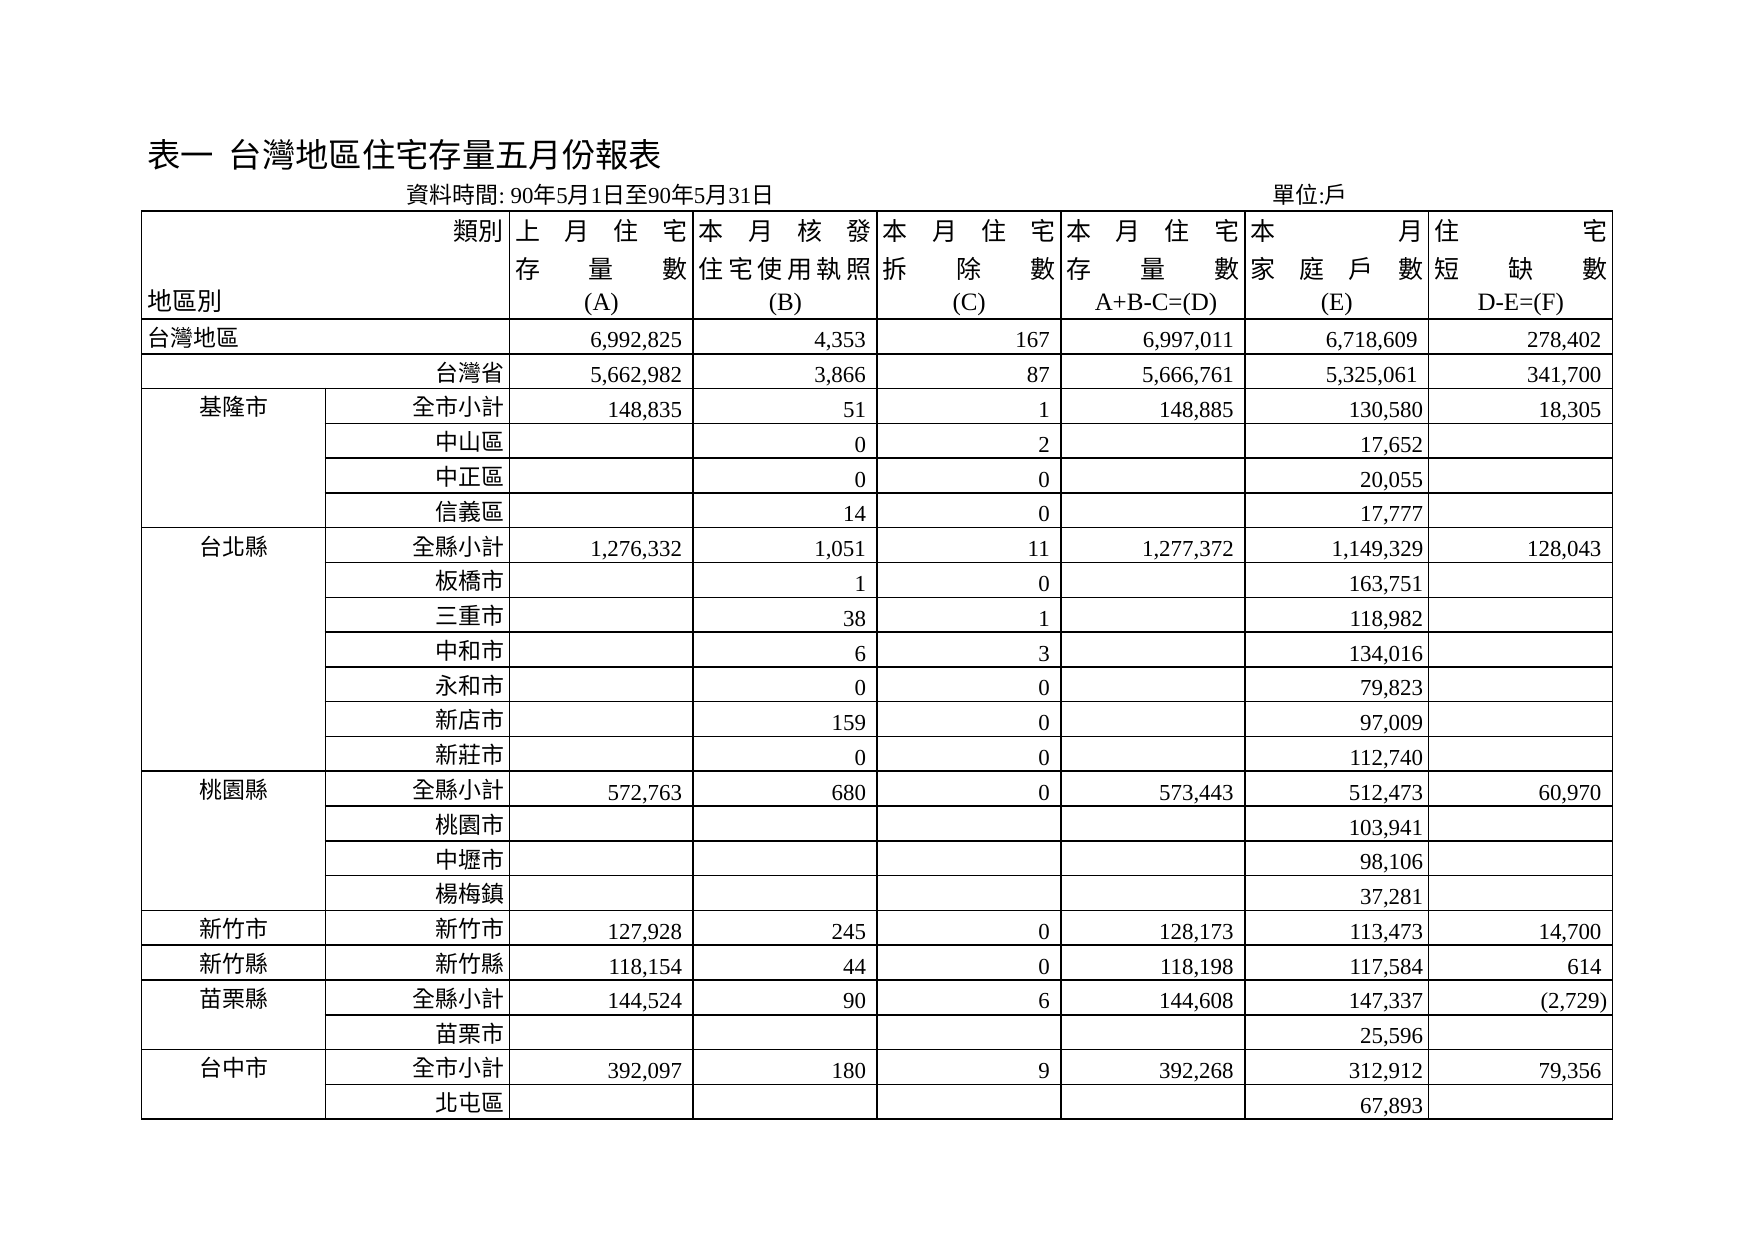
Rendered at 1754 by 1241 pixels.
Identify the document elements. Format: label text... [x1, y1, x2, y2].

table_cell 家庭戶數 [1246, 248, 1428, 286]
table_cell [510, 1085, 692, 1118]
table_cell 1,149,329 [1246, 528, 1428, 562]
table_cell 79,823 [1246, 668, 1428, 701]
table_cell 楊梅鎮 [326, 876, 509, 909]
table_cell 基隆市 [142, 389, 325, 527]
table_cell [1429, 668, 1612, 701]
table_cell 三重市 [326, 598, 509, 631]
table_cell 341,700 [1429, 355, 1612, 388]
table_cell [1429, 598, 1612, 631]
table_cell 14 [694, 494, 876, 527]
table_cell 新竹市 [142, 911, 325, 944]
table_cell 台中市 [142, 1050, 325, 1118]
table_cell 0 [878, 563, 1060, 596]
table_cell 148,835 [510, 389, 692, 422]
table_cell 128,043 [1429, 528, 1612, 562]
table_cell A+B-C=(D) [1062, 286, 1244, 318]
table_header 表一 台灣地區住宅存量五月份報表 [142, 129, 1613, 177]
table_cell 存量數 [510, 248, 692, 286]
table_cell 148,885 [1062, 389, 1244, 422]
table_cell 11 [878, 528, 1060, 562]
table_cell [510, 842, 692, 875]
table_cell [510, 807, 692, 840]
table_cell 130,580 [1246, 389, 1428, 422]
table_cell 128,173 [1062, 911, 1244, 944]
table_cell 44 [694, 946, 876, 979]
table_cell [878, 807, 1060, 840]
table_cell [510, 668, 692, 701]
table_cell 97,009 [1246, 702, 1428, 736]
table_cell [1429, 494, 1612, 527]
table_cell 159 [694, 702, 876, 736]
table_cell 類別 地區別 [142, 212, 509, 318]
table_cell [1062, 737, 1244, 770]
table_cell 1,277,372 [1062, 528, 1244, 562]
table_cell [510, 737, 692, 770]
table_cell 新竹縣 [326, 946, 509, 979]
table_cell [1429, 1016, 1612, 1049]
table_cell 6,992,825 [510, 320, 692, 353]
table_cell 20,055 [1246, 459, 1428, 492]
table_cell (E) [1246, 286, 1428, 318]
table_cell 17,777 [1246, 494, 1428, 527]
table_cell 118,982 [1246, 598, 1428, 631]
table_cell [1062, 876, 1244, 909]
table_cell [878, 1016, 1060, 1049]
table_cell 134,016 [1246, 633, 1428, 666]
table_cell [694, 842, 876, 875]
table_cell 144,524 [510, 981, 692, 1014]
table_cell 38 [694, 598, 876, 631]
table_cell [1062, 459, 1244, 492]
table_cell D-E=(F) [1429, 286, 1612, 318]
table_cell [1429, 737, 1612, 770]
table_cell 1,051 [694, 528, 876, 562]
table_cell 98,106 [1246, 842, 1428, 875]
table_cell [694, 1085, 876, 1118]
table_cell 本月 [1246, 212, 1428, 248]
table_cell 中壢市 [326, 842, 509, 875]
table_cell 112,740 [1246, 737, 1428, 770]
table_cell 0 [694, 737, 876, 770]
table_cell 163,751 [1246, 563, 1428, 596]
table_cell 0 [694, 668, 876, 701]
table_cell [1062, 842, 1244, 875]
table_cell 短缺數 [1429, 248, 1612, 286]
table_cell 信義區 [326, 494, 509, 527]
table_cell 住宅 [1429, 212, 1612, 248]
table_cell 167 [878, 320, 1060, 353]
table_cell 5,662,982 [510, 355, 692, 388]
table_cell 北屯區 [326, 1085, 509, 1118]
table_cell 台灣省 [142, 355, 509, 388]
table_cell 51 [694, 389, 876, 422]
table_cell 87 [878, 355, 1060, 388]
table_cell [694, 876, 876, 909]
table_cell [694, 807, 876, 840]
table_cell 17,652 [1246, 424, 1428, 457]
table_cell 6,997,011 [1062, 320, 1244, 353]
table_cell [510, 702, 692, 736]
table_cell [1429, 563, 1612, 596]
table_cell 180 [694, 1050, 876, 1083]
table_cell 680 [694, 772, 876, 805]
table_cell [1062, 702, 1244, 736]
table_cell 6 [878, 981, 1060, 1014]
table_cell [1062, 807, 1244, 840]
table_cell 2 [878, 424, 1060, 457]
table_cell 6,718,609 [1246, 320, 1428, 353]
table_cell [1062, 633, 1244, 666]
table_cell 上月住宅 [510, 212, 692, 248]
table_cell 5,325,061 [1246, 355, 1428, 388]
table_cell 桃園縣 [142, 772, 325, 909]
table_cell 拆除數 [878, 248, 1060, 286]
table_cell 新竹市 [326, 911, 509, 944]
table_cell [510, 459, 692, 492]
table_cell 0 [878, 772, 1060, 805]
table_cell 37,281 [1246, 876, 1428, 909]
table_cell [878, 842, 1060, 875]
table_cell [1062, 1016, 1244, 1049]
table_cell 0 [878, 494, 1060, 527]
table_cell [1429, 702, 1612, 736]
table_cell 3 [878, 633, 1060, 666]
table_cell 6 [694, 633, 876, 666]
table_cell (A) [510, 286, 692, 318]
table_cell (B) [694, 286, 876, 318]
table_cell 90 [694, 981, 876, 1014]
table_cell 1 [694, 563, 876, 596]
table_cell (2,729) [1429, 981, 1612, 1014]
table_cell 0 [878, 702, 1060, 736]
table_cell [878, 1085, 1060, 1118]
table_cell 0 [878, 459, 1060, 492]
table_cell 新竹縣 [142, 946, 325, 979]
table_cell 永和市 [326, 668, 509, 701]
table_cell 中山區 [326, 424, 509, 457]
table_cell 1,276,332 [510, 528, 692, 562]
table_cell 本月住宅 [878, 212, 1060, 248]
table_cell [1062, 598, 1244, 631]
table_cell [1429, 842, 1612, 875]
table_cell 25,596 [1246, 1016, 1428, 1049]
table_cell 新莊市 [326, 737, 509, 770]
table_cell [510, 424, 692, 457]
table_cell 存量數 [1062, 248, 1244, 286]
table_cell [1429, 1085, 1612, 1118]
table_cell [1062, 563, 1244, 596]
table_cell 113,473 [1246, 911, 1428, 944]
table_cell 9 [878, 1050, 1060, 1083]
table_cell 14,700 [1429, 911, 1612, 944]
table_cell [1429, 424, 1612, 457]
table_cell 127,928 [510, 911, 692, 944]
table_cell 245 [694, 911, 876, 944]
table_cell 1 [878, 389, 1060, 422]
table_cell 0 [878, 911, 1060, 944]
table_cell 572,763 [510, 772, 692, 805]
table_cell 103,941 [1246, 807, 1428, 840]
table_cell 桃園市 [326, 807, 509, 840]
table_cell 中正區 [326, 459, 509, 492]
table_cell [1429, 633, 1612, 666]
table_cell 苗栗縣 [142, 981, 325, 1049]
table_cell [1429, 876, 1612, 909]
table_cell 1 [878, 598, 1060, 631]
table_cell [1429, 459, 1612, 492]
table_cell 全縣小計 [326, 772, 509, 805]
table_cell 278,402 [1429, 320, 1612, 353]
table_cell 0 [878, 668, 1060, 701]
table_cell [510, 876, 692, 909]
table_cell [510, 1016, 692, 1049]
table_cell [1062, 668, 1244, 701]
table_cell 4,353 [694, 320, 876, 353]
table_cell 79,356 [1429, 1050, 1612, 1083]
table_cell [1062, 494, 1244, 527]
table_cell 60,970 [1429, 772, 1612, 805]
table_cell 392,268 [1062, 1050, 1244, 1083]
table_cell [878, 876, 1060, 909]
table_cell 本月核發 [694, 212, 876, 248]
table_cell 苗栗市 [326, 1016, 509, 1049]
table_cell 板橋市 [326, 563, 509, 596]
table_cell 18,305 [1429, 389, 1612, 422]
table_cell 392,097 [510, 1050, 692, 1083]
table_cell 全市小計 [326, 1050, 509, 1083]
table_cell 住宅使用執照 [694, 248, 876, 286]
table_cell 中和市 [326, 633, 509, 666]
table_cell 144,608 [1062, 981, 1244, 1014]
table_cell [510, 633, 692, 666]
table_cell 全縣小計 [326, 981, 509, 1014]
table_cell 資料時間: 90年5月1日至90年5月31日 單位:戶 [142, 177, 1613, 210]
table_cell 0 [878, 946, 1060, 979]
table_cell 614 [1429, 946, 1612, 979]
table_cell 3,866 [694, 355, 876, 388]
table_cell 312,912 [1246, 1050, 1428, 1083]
table_cell 117,584 [1246, 946, 1428, 979]
table_cell [510, 563, 692, 596]
table_cell 台灣地區 [142, 320, 509, 353]
table_cell 0 [694, 459, 876, 492]
table_cell 0 [878, 737, 1060, 770]
table_cell (C) [878, 286, 1060, 318]
table_cell 573,443 [1062, 772, 1244, 805]
table_cell [510, 494, 692, 527]
table_cell 本月住宅 [1062, 212, 1244, 248]
table_cell [1062, 424, 1244, 457]
table_cell [694, 1016, 876, 1049]
table_cell [1062, 1085, 1244, 1118]
table_cell 台北縣 [142, 528, 325, 770]
table_cell 全市小計 [326, 389, 509, 422]
table_cell [1429, 807, 1612, 840]
table_cell 新店市 [326, 702, 509, 736]
table_cell 118,154 [510, 946, 692, 979]
table_cell [510, 598, 692, 631]
table_cell 67,893 [1246, 1085, 1428, 1118]
table_cell 118,198 [1062, 946, 1244, 979]
table_cell 5,666,761 [1062, 355, 1244, 388]
table_cell 512,473 [1246, 772, 1428, 805]
table_cell 全縣小計 [326, 528, 509, 562]
table_cell 0 [694, 424, 876, 457]
table_cell 147,337 [1246, 981, 1428, 1014]
